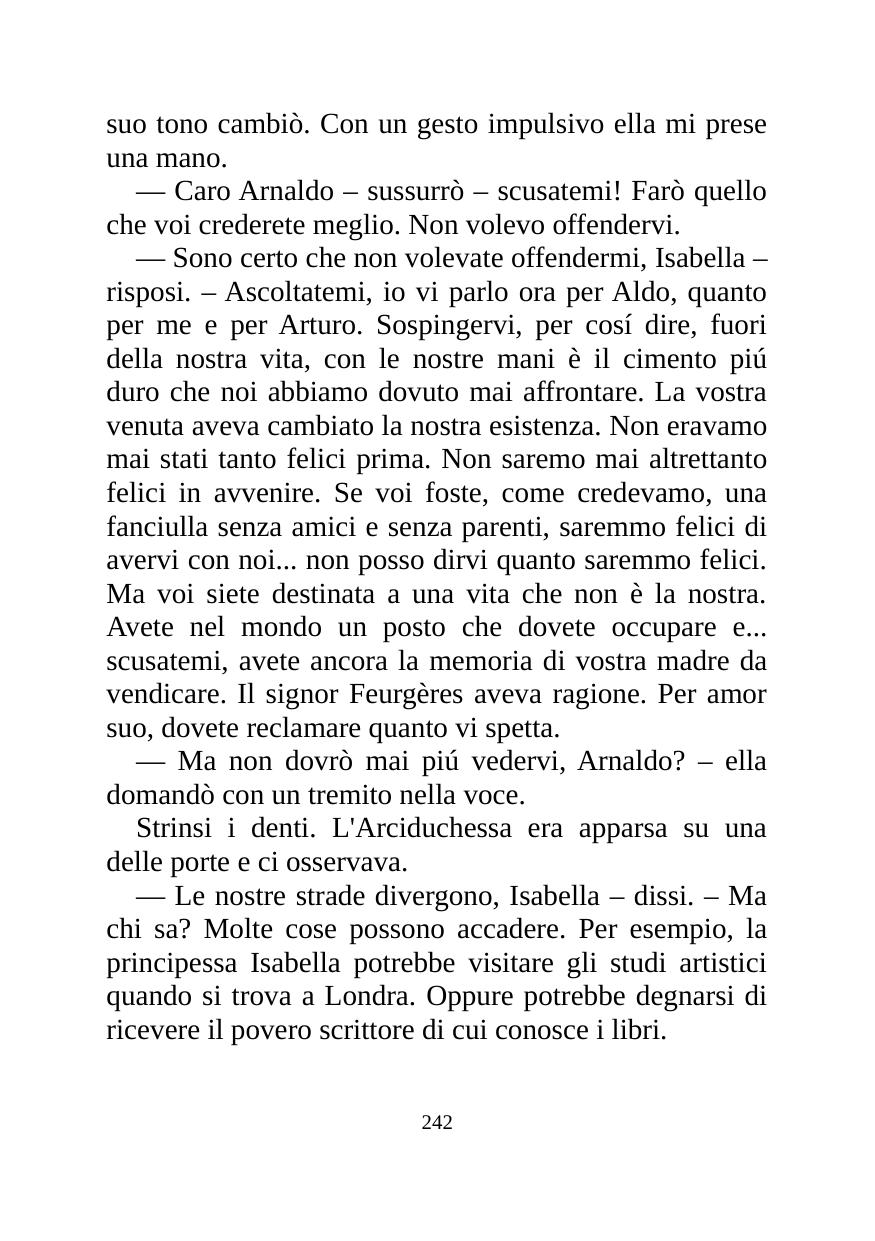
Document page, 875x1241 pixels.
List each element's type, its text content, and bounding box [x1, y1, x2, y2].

text — Ma non dovrò mai piú vedervi, Arnaldo? – ella domandò con un tremito nella voce. [106, 743, 768, 811]
text — Le nostre strade divergono, Isabella – dissi. – Ma chi sa? Molte cose possono accadere. Per esempio, la principessa Isabella potrebbe visitare gli studi artistici quando si trova a Londra. Oppure potrebbe degnarsi di ricevere il povero scrittore di cui conosce i libri. [106, 878, 768, 1045]
text Strinsi i denti. L'Arciduchessa era apparsa su una delle porte e ci osservava. [106, 811, 768, 878]
text — Sono certo che non volevate offendermi, Isabella – risposi. – Ascoltatemi, io vi parlo ora per Aldo, quanto per me e per Arturo. Sospingervi, per cosí dire, fuori della nostra vita, con le nostre mani è il cimento piú duro che noi abbiamo dovuto mai affrontare. La vostra venuta aveva cambiato la nostra esistenza. Non eravamo mai stati tanto felici prima. Non saremo mai altrettanto felici in avvenire. Se voi foste, come credevamo, una fanciulla senza amici e senza parenti, saremmo felici di avervi con noi... non posso dirvi quanto saremmo felici. Ma voi siete destinata a una vita che non è la nostra. Avete nel mondo un posto che dovete occupare e... scusatemi, avete ancora la memoria di vostra madre da vendicare. Il signor Feurgères aveva ragione. Per amor suo, dovete reclamare quanto vi spetta. [106, 240, 768, 743]
text — Caro Arnaldo – sussurrò – scusatemi! Farò quello che voi crederete meglio. Non volevo offendervi. [106, 173, 768, 240]
text suo tono cambiò. Con un gesto impulsivo ella mi prese una mano. [106, 106, 768, 173]
